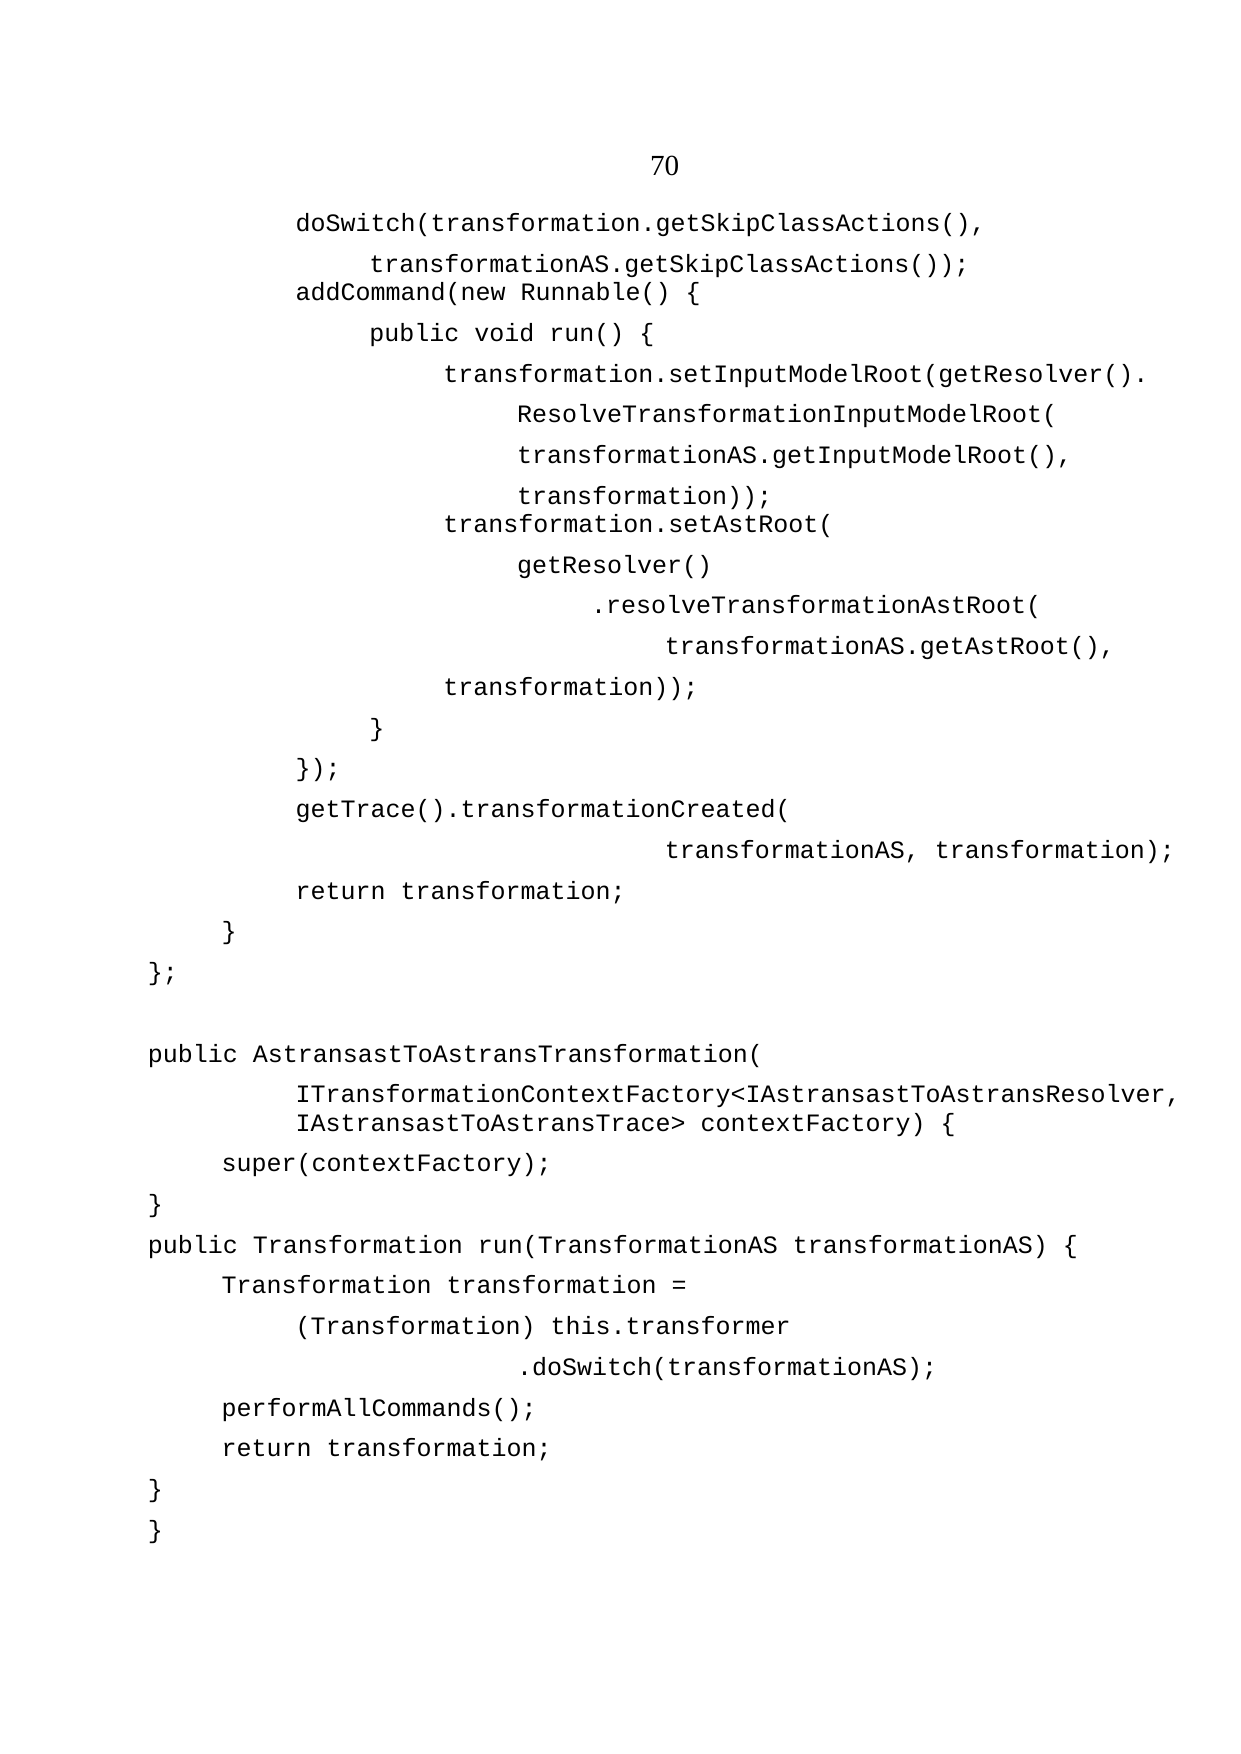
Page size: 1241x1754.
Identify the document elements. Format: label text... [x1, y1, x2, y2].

text } [148, 1517, 1181, 1546]
text return transformation; [148, 878, 1181, 907]
text transformationAS, transformation); [148, 837, 1181, 866]
text getResolver() [148, 552, 1181, 581]
text public void run() { [148, 320, 1181, 349]
text }); [148, 756, 1181, 784]
text ResolveTransformationInputModelRoot( [148, 402, 1181, 430]
text transformationAS.getSkipClassActions()); addCommand(new Runnable() { [148, 251, 1181, 308]
text transformation)); transformation.setAstRoot( [148, 483, 1181, 540]
text } [148, 1477, 1181, 1505]
text } [148, 715, 1181, 744]
text }; [148, 960, 1181, 988]
text getTrace().transformationCreated( [148, 797, 1181, 825]
text public Transformation run(TransformationAS transformationAS) { [148, 1232, 1181, 1261]
text } [148, 1192, 1181, 1220]
text ITransformationContextFactory<IAstransastToAstransResolver, IAstransastToAstransTrace> contextFactory) { [148, 1082, 1181, 1138]
text doSwitch(transformation.getSkipClassActions(), [148, 211, 1181, 239]
text } [148, 919, 1181, 947]
text transformation.setInputModelRoot(getResolver(). [148, 361, 1181, 389]
text super(contextFactory); [148, 1151, 1181, 1179]
text .doSwitch(transformationAS); [148, 1354, 1181, 1383]
text public AstransastToAstransTransformation( [148, 1041, 1181, 1069]
text performAllCommands(); [148, 1395, 1181, 1424]
text Transformation transformation = [148, 1273, 1181, 1301]
text transformation)); [148, 674, 1181, 703]
text .resolveTransformationAstRoot( [148, 593, 1181, 621]
text transformationAS.getAstRoot(), [148, 634, 1181, 662]
text (Transformation) this.transformer [148, 1314, 1181, 1342]
text return transformation; [148, 1436, 1181, 1464]
text transformationAS.getInputModelRoot(), [148, 443, 1181, 471]
